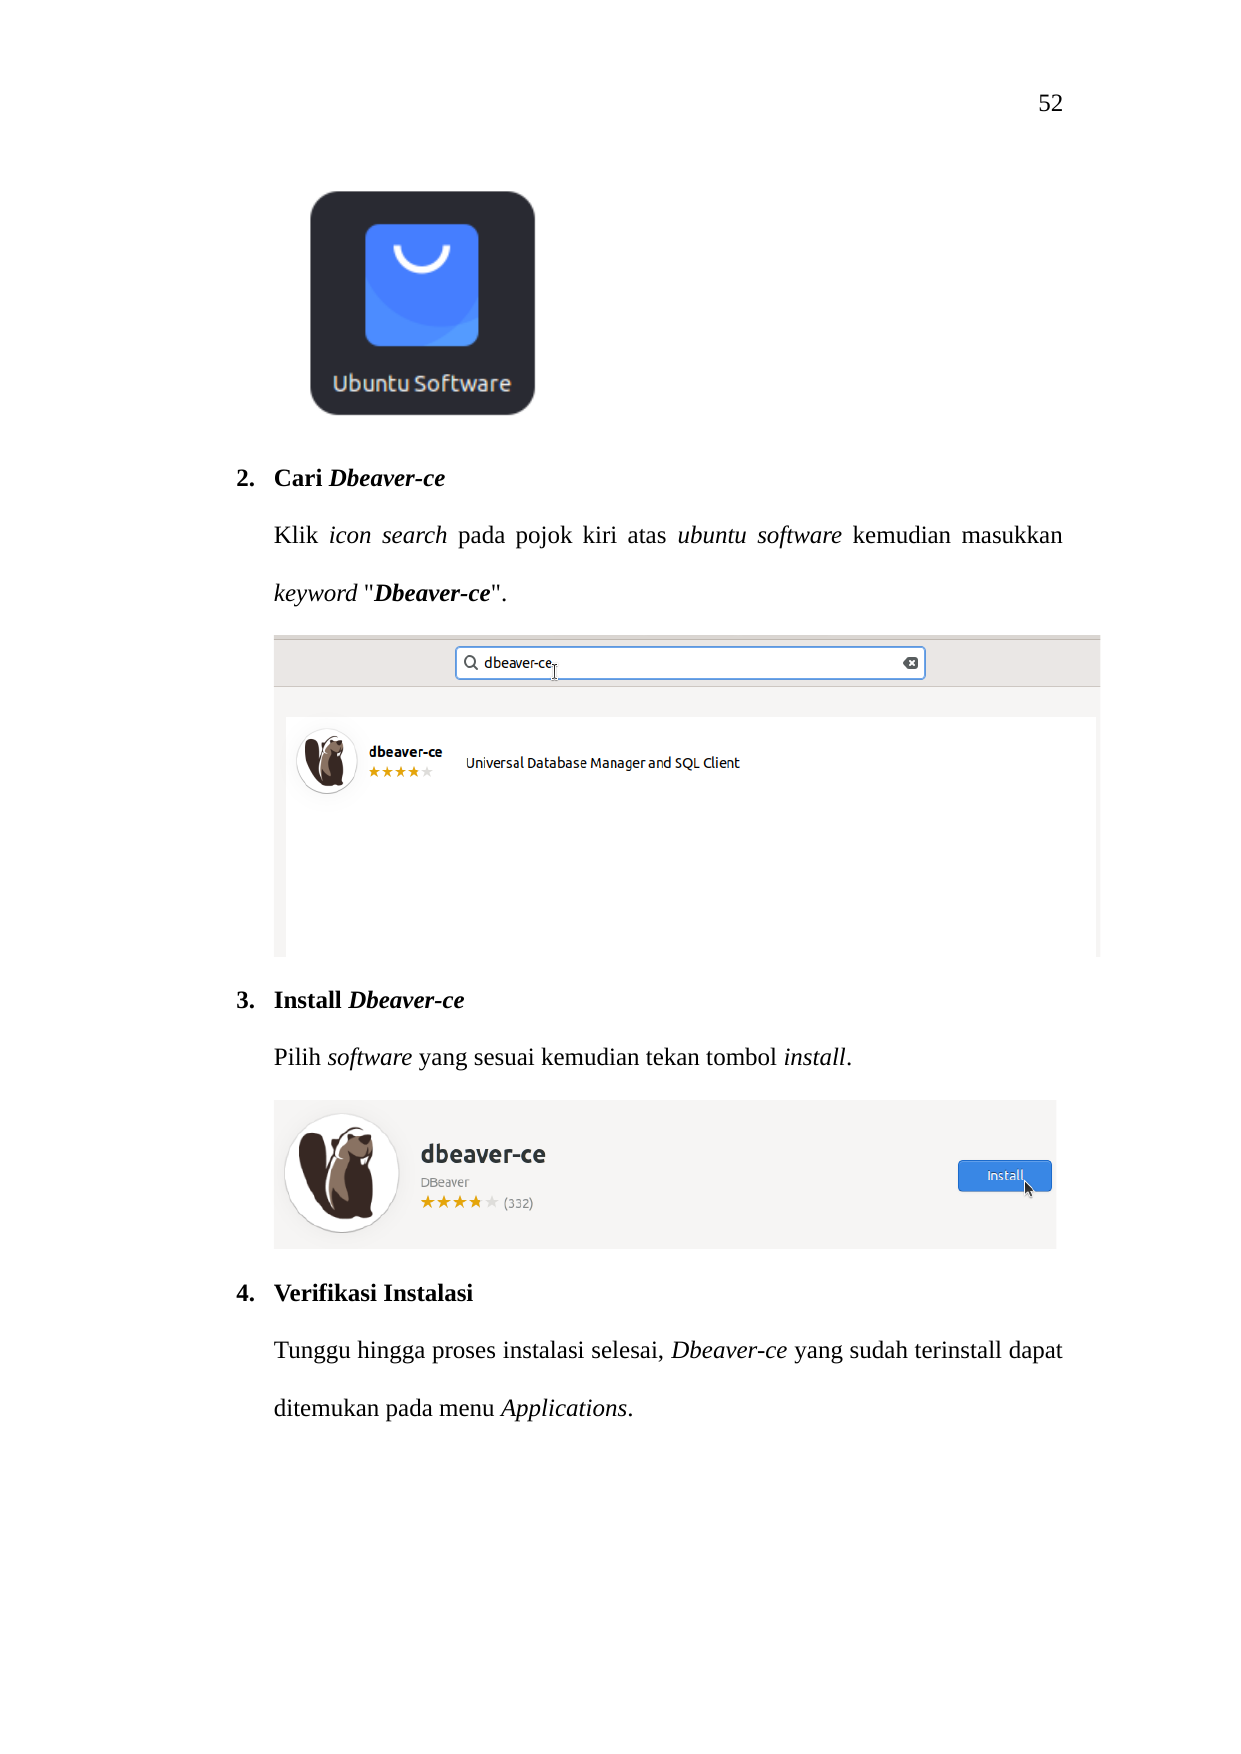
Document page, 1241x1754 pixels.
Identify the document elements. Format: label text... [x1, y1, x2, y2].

picture [273, 165, 576, 434]
list Klik icon search pada pojok kiri atas ubuntu software kemudian masukkan keyword "Dbeaver-ce". [236, 520, 1063, 607]
picture [273, 1100, 1057, 1249]
list Tunggu hingga proses instalasi selesai, Dbeaver-ce yang sudah terinstall dapat ditemukan pada menu Applications. [236, 1335, 1063, 1422]
list Cari Dbeaver-ce [236, 463, 1063, 492]
list Install Dbeaver-ce [236, 985, 1063, 1014]
list Pilih software yang sesuai kemudian tekan tombol install. [236, 1042, 1063, 1071]
list Verifikasi Instalasi [236, 1278, 1063, 1307]
picture [273, 635, 1101, 957]
